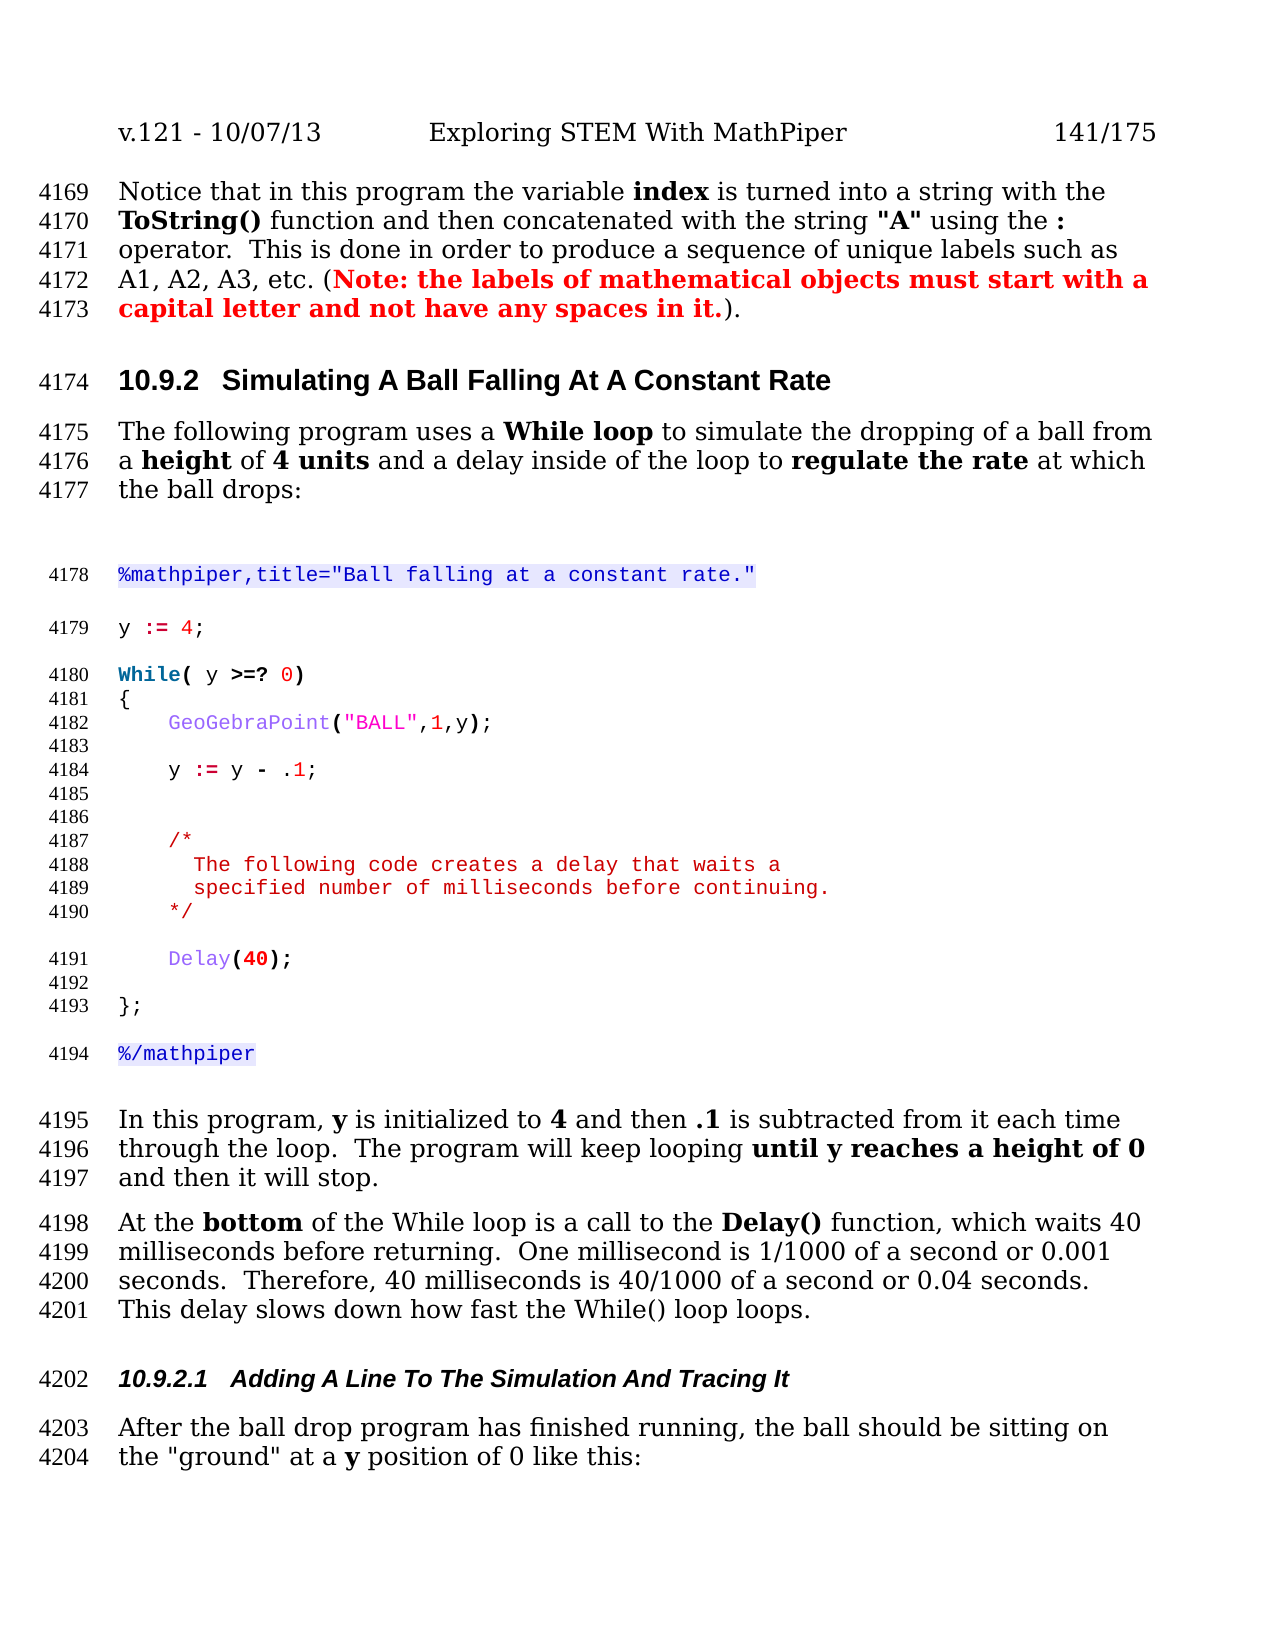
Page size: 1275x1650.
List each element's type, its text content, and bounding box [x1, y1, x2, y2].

text */ [118, 901, 1157, 924]
text The following code creates a delay that waits a [118, 854, 1157, 877]
text In this program, y is initialized to 4 and then .1 is subtracted from it each time through the loop. The program will keep looping until y reaches a height of 0 and then it will stop. [118, 1105, 1157, 1193]
text { [118, 688, 1157, 712]
text GeoGebraPoint("BALL",1,y); [118, 712, 1157, 735]
text specified number of milliseconds before continuing. [118, 877, 1157, 901]
text The following program uses a While loop to simulate the dropping of a ball from a height of 4 units and a delay inside of the loop to regulate the rate at which the ball drops: [118, 417, 1157, 505]
text After the ball drop program has finished running, the ball should be sitting on the "ground" at a y position of 0 like this: [118, 1413, 1157, 1472]
text /* [118, 830, 1157, 854]
text y := y - .1; [118, 759, 1157, 783]
text %mathpiper,title="Ball falling at a constant rate." [118, 564, 1157, 588]
text %/mathpiper [118, 1043, 1157, 1066]
text Delay(40); [118, 948, 1157, 972]
subtitle Adding A Line To The Simulation And Tracing It [118, 1364, 1157, 1392]
text While( y >=? 0) [118, 664, 1157, 688]
text y := 4; [118, 617, 1157, 641]
subtitle Simulating A Ball Falling At A Constant Rate [118, 362, 1157, 396]
text Notice that in this program the variable index is turned into a string with the ToString() function and then concatenated with the string "A" using the : operator. This is done in order to produce a sequence of unique labels such as A1, A2, A3, etc. (Note: the labels of mathematical objects must start with a capital letter and not have any spaces in it.). [118, 177, 1157, 323]
text }; [118, 996, 1157, 1019]
text At the bottom of the While loop is a call to the Delay() function, which waits 40 milliseconds before returning. One millisecond is 1/1000 of a second or 0.001 seconds. Therefore, 40 milliseconds is 40/1000 of a second or 0.04 seconds. This delay slows down how fast the While() loop loops. [118, 1208, 1157, 1325]
